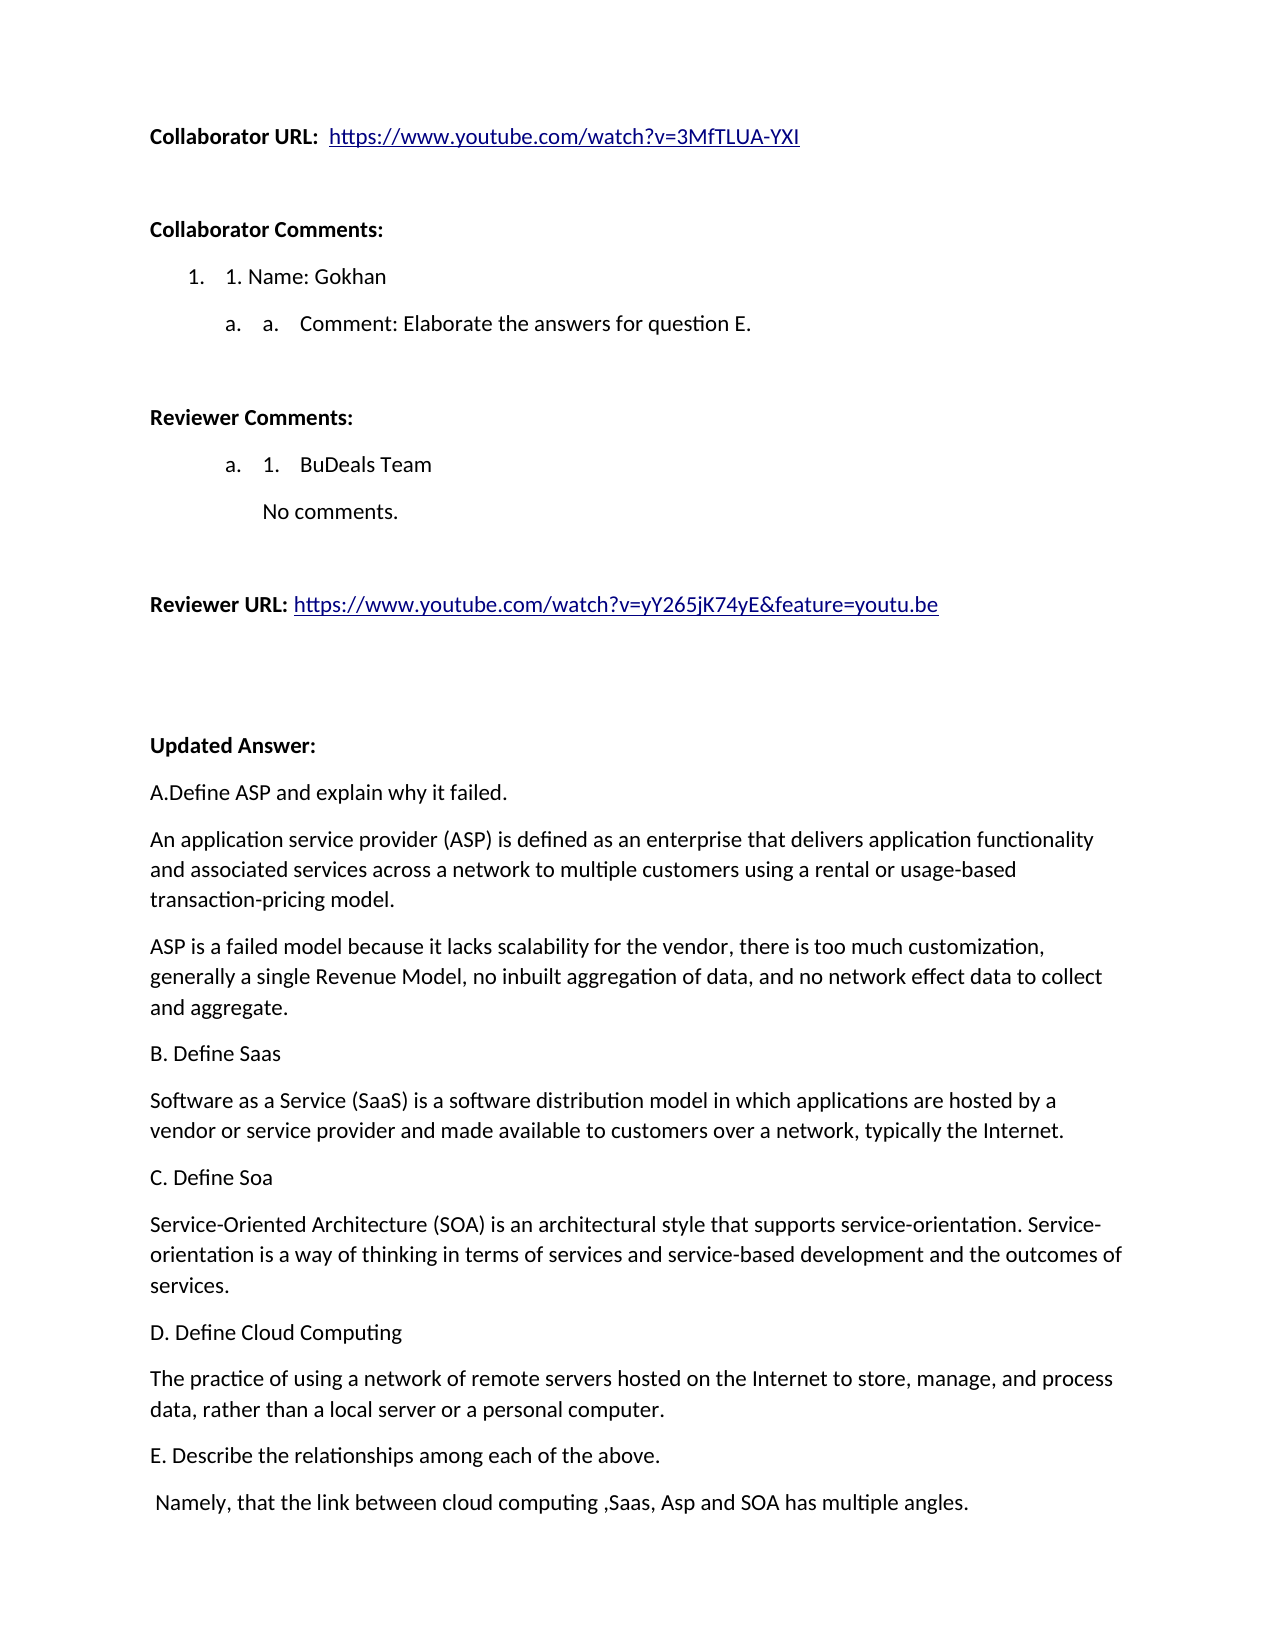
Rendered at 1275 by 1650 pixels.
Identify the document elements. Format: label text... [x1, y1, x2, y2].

text Reviewer Comments: [150, 403, 1125, 431]
list a. Comment: Elaborate the answers for question E. [225, 309, 1125, 337]
text Namely, that the link between cloud computing ,Saas, Asp and SOA has multiple angles. [150, 1488, 1125, 1517]
text The practice of using a network of remote servers hosted on the Internet to store, manage, and process data, rather than a local server or a personal computer. [150, 1364, 1125, 1423]
text B. Define Saas [150, 1039, 1125, 1068]
text Updated Answer: [150, 731, 1125, 759]
list 1. BuDeals Team [225, 450, 1125, 478]
text ASP is a failed model because it lacks scalability for the vendor, there is too much customization, generally a single Revenue Model, no inbuilt aggregation of data, and no network effect data to collect and aggregate. [150, 932, 1125, 1021]
text A.Define ASP and explain why it failed. [150, 778, 1125, 806]
text Software as a Service (SaaS) is a software distribution model in which applications are hosted by a vendor or service provider and made available to customers over a network, typically the Internet. [150, 1086, 1125, 1145]
text Service-Oriented Architecture (SOA) is an architectural style that supports service-orientation. Service-orientation is a way of thinking in terms of services and service-based development and the outcomes of services. [150, 1210, 1125, 1299]
list 1. Name: Gokhan [187, 262, 1125, 291]
text C. Define Soa [150, 1163, 1125, 1192]
text Collaborator Comments: [150, 216, 1125, 244]
text An application service provider (ASP) is defined as an enterprise that delivers application functionality and associated services across a network to multiple customers using a rental or usage-based transaction-pricing model. [150, 825, 1125, 913]
text Collaborator URL: https://www.youtube.com/watch?v=3MfTLUA-YXI [150, 122, 1125, 150]
text D. Define Cloud Computing [150, 1318, 1125, 1346]
text No comments. [262, 497, 1125, 525]
text E. Describe the relationships among each of the above. [150, 1442, 1125, 1470]
text Reviewer URL: https://www.youtube.com/watch?v=yY265jK74yE&feature=youtu.be [150, 591, 1125, 619]
